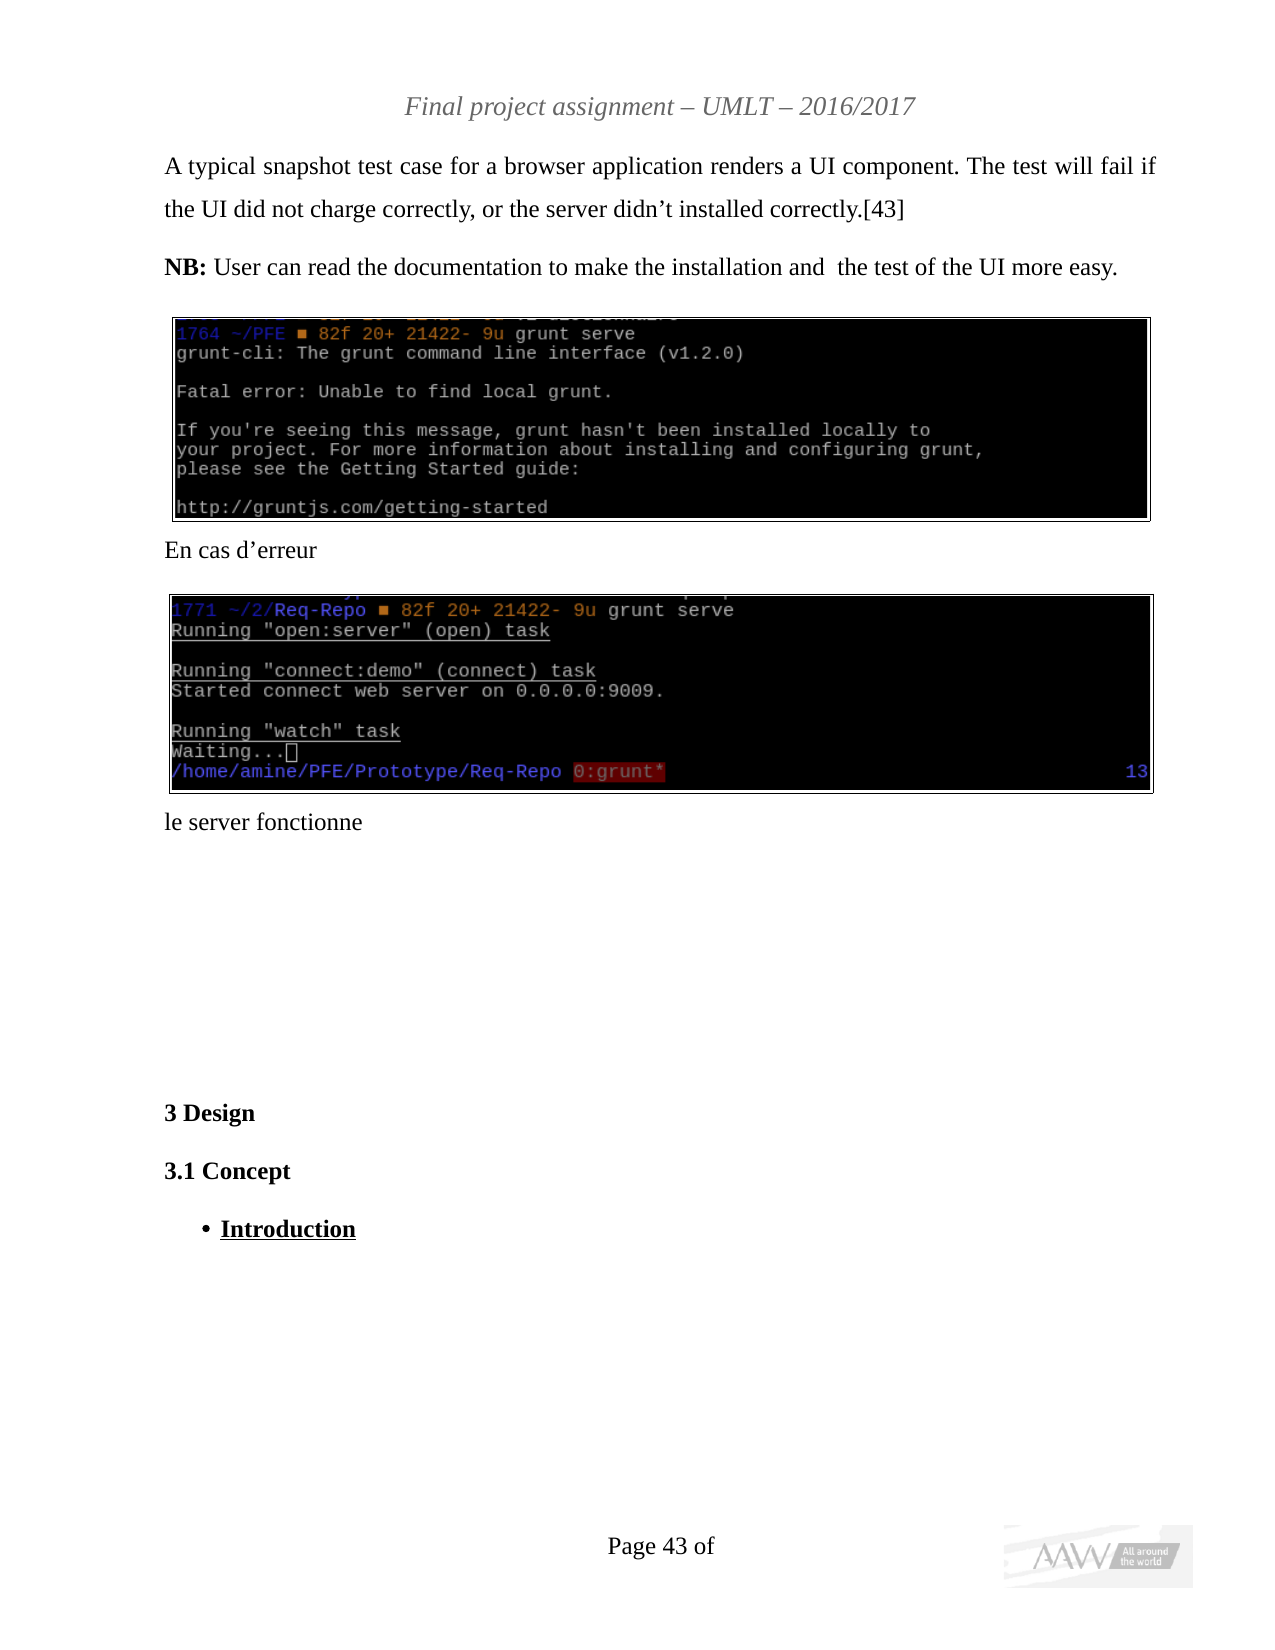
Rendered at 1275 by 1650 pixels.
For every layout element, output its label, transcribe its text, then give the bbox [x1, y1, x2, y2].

subtitle 3 Design [164, 1098, 1158, 1126]
text le server fonctionne [164, 790, 1158, 836]
picture [1003, 1525, 1193, 1588]
picture [175, 319, 1148, 518]
text En cas d’erreur [164, 518, 1158, 564]
subtitle 3.1 Concept [164, 1156, 1158, 1184]
picture [171, 596, 1151, 790]
list Introduction [202, 1214, 1158, 1243]
text A typical snapshot test case for a browser application renders a UI component. The test will fail if the UI did not charge correctly, or the server didn’t installed correctly.[43] [164, 151, 1158, 223]
text NB: User can read the documentation to make the installation and the test of the UI more easy. [164, 252, 1158, 281]
